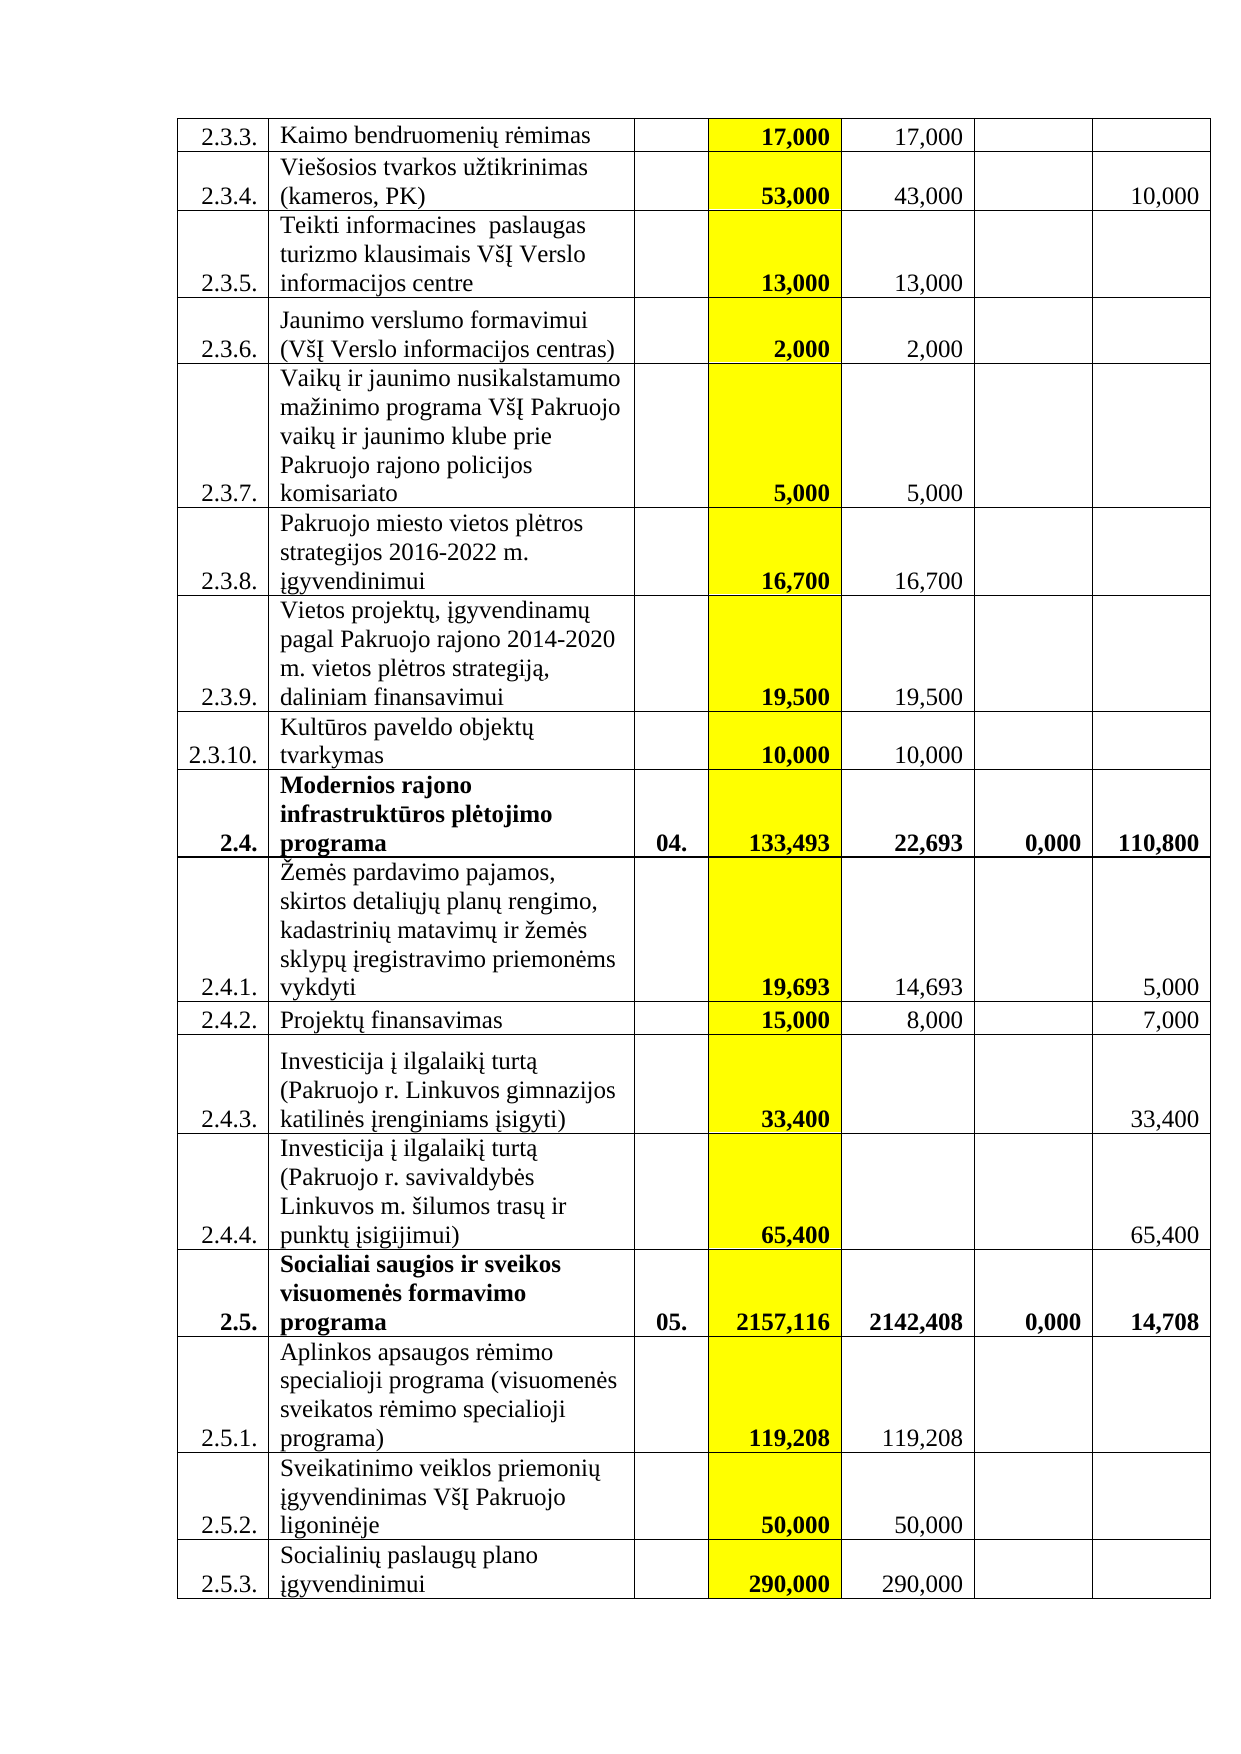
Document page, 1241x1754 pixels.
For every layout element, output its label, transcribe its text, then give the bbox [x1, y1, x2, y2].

table_cell Teikti informacines paslaugas turizmo klausimais VšĮ Verslo informacijos centre [269, 211, 634, 297]
table_cell 2.3.3. [178, 119, 268, 151]
table_cell 43,000 [842, 152, 974, 209]
table_cell Pakruojo miesto vietos plėtros strategijos 2016-2022 m. įgyvendinimui [269, 508, 634, 594]
table_cell 16,700 [709, 508, 841, 594]
table_cell 04. [635, 770, 708, 856]
table_cell 5,000 [709, 364, 841, 507]
table_cell 17,000 [842, 119, 974, 151]
table_cell 2157,116 [709, 1250, 841, 1336]
table_cell 119,208 [709, 1337, 841, 1452]
table_cell Vietos projektų, įgyvendinamų pagal Pakruojo rajono 2014-2020 m. vietos plėtros strategiją, daliniam finansavimui [269, 596, 634, 711]
table_cell 2.5.1. [178, 1337, 268, 1452]
table_cell 133,493 [709, 770, 841, 856]
table_cell 50,000 [709, 1453, 841, 1539]
table_cell Projektų finansavimas [269, 1002, 634, 1034]
table_cell 10,000 [709, 712, 841, 769]
table_cell [1093, 712, 1210, 769]
table_cell 50,000 [842, 1453, 974, 1539]
table_cell 19,500 [842, 596, 974, 711]
table_cell 2.3.6. [178, 298, 268, 362]
table_cell [1093, 211, 1210, 297]
table_cell [635, 119, 708, 151]
table_cell [635, 596, 708, 711]
table_cell [635, 1134, 708, 1248]
table_cell [635, 1035, 708, 1132]
table_cell Vaikų ir jaunimo nusikalstamumo mažinimo programa VšĮ Pakruojo vaikų ir jaunimo klube prie Pakruojo rajono policijos komisariato [269, 364, 634, 507]
table_cell 2.4.2. [178, 1002, 268, 1034]
table_cell 2142,408 [842, 1250, 974, 1336]
table_cell Socialiai saugios ir sveikos visuomenės formavimo programa [269, 1250, 634, 1336]
table_cell [975, 596, 1092, 711]
table_cell 33,400 [1093, 1035, 1210, 1132]
table_cell [975, 1540, 1092, 1598]
table_cell [975, 712, 1092, 769]
table_cell [975, 508, 1092, 594]
table_cell 119,208 [842, 1337, 974, 1452]
table_cell 65,400 [1093, 1134, 1210, 1248]
table_cell 16,700 [842, 508, 974, 594]
table_cell 05. [635, 1250, 708, 1336]
table_cell 2.4.3. [178, 1035, 268, 1132]
table_cell [975, 364, 1092, 507]
table_cell 290,000 [842, 1540, 974, 1598]
table_cell Modernios rajono infrastruktūros plėtojimo programa [269, 770, 634, 856]
table_cell Sveikatinimo veiklos priemonių įgyvendinimas VšĮ Pakruojo ligoninėje [269, 1453, 634, 1539]
table_cell 2.3.8. [178, 508, 268, 594]
table_cell 14,708 [1093, 1250, 1210, 1336]
table_cell 2.3.4. [178, 152, 268, 209]
table_cell 2,000 [709, 298, 841, 362]
table_cell [1093, 1540, 1210, 1598]
table_cell 13,000 [842, 211, 974, 297]
table_cell 2.3.5. [178, 211, 268, 297]
table_cell [635, 1337, 708, 1452]
table_cell [635, 1540, 708, 1598]
table_cell [975, 858, 1092, 1001]
table_cell 17,000 [709, 119, 841, 151]
table_cell 2,000 [842, 298, 974, 362]
table_cell 10,000 [842, 712, 974, 769]
table_cell 19,500 [709, 596, 841, 711]
table_cell 2.4.1. [178, 858, 268, 1001]
table_cell Aplinkos apsaugos rėmimo specialioji programa (visuomenės sveikatos rėmimo specialioji programa) [269, 1337, 634, 1452]
table_cell [635, 858, 708, 1001]
table_cell [1093, 596, 1210, 711]
table_cell [975, 1337, 1092, 1452]
table_cell Kaimo bendruomenių rėmimas [269, 119, 634, 151]
table_cell 2.5.3. [178, 1540, 268, 1598]
table_cell 8,000 [842, 1002, 974, 1034]
table_cell 65,400 [709, 1134, 841, 1248]
table_cell 2.3.7. [178, 364, 268, 507]
table_cell 14,693 [842, 858, 974, 1001]
table_cell [635, 364, 708, 507]
table_cell [635, 508, 708, 594]
table_cell Žemės pardavimo pajamos, skirtos detaliųjų planų rengimo, kadastrinių matavimų ir žemės sklypų įregistravimo priemonėms vykdyti [269, 858, 634, 1001]
table_cell [975, 152, 1092, 209]
table_cell Socialinių paslaugų plano įgyvendinimui [269, 1540, 634, 1598]
table_cell 290,000 [709, 1540, 841, 1598]
table_cell 10,000 [1093, 152, 1210, 209]
table_cell [1093, 508, 1210, 594]
table_cell [635, 298, 708, 362]
table_cell [975, 119, 1092, 151]
table_cell 22,693 [842, 770, 974, 856]
table_cell 2.3.10. [178, 712, 268, 769]
table_cell 7,000 [1093, 1002, 1210, 1034]
table_cell [1093, 1453, 1210, 1539]
table_cell [635, 1002, 708, 1034]
table_cell [635, 1453, 708, 1539]
table_cell 2.4.4. [178, 1134, 268, 1248]
table_cell 5,000 [842, 364, 974, 507]
table_cell [842, 1134, 974, 1248]
table_cell 5,000 [1093, 858, 1210, 1001]
table_cell Investicija į ilgalaikį turtą (Pakruojo r. savivaldybės Linkuvos m. šilumos trasų ir punktų įsigijimui) [269, 1134, 634, 1248]
table_cell [975, 211, 1092, 297]
table_cell 2.3.9. [178, 596, 268, 711]
table_cell Viešosios tvarkos užtikrinimas (kameros, PK) [269, 152, 634, 209]
table_cell 0,000 [975, 1250, 1092, 1336]
table_cell 2.4. [178, 770, 268, 856]
table_cell [975, 1002, 1092, 1034]
table_cell [975, 1134, 1092, 1248]
table_cell Jaunimo verslumo formavimui (VšĮ Verslo informacijos centras) [269, 298, 634, 362]
table_cell [975, 298, 1092, 362]
table_cell [1093, 298, 1210, 362]
table_cell 33,400 [709, 1035, 841, 1132]
table_cell 2.5.2. [178, 1453, 268, 1539]
table_cell 2.5. [178, 1250, 268, 1336]
table_cell 13,000 [709, 211, 841, 297]
table_cell Investicija į ilgalaikį turtą (Pakruojo r. Linkuvos gimnazijos katilinės įrenginiams įsigyti) [269, 1035, 634, 1132]
table_cell [1093, 1337, 1210, 1452]
table_cell 110,800 [1093, 770, 1210, 856]
table_cell 15,000 [709, 1002, 841, 1034]
table_cell 19,693 [709, 858, 841, 1001]
table_cell [975, 1453, 1092, 1539]
table_cell 0,000 [975, 770, 1092, 856]
table_cell Kultūros paveldo objektų tvarkymas [269, 712, 634, 769]
table_cell [635, 211, 708, 297]
table_cell [1093, 119, 1210, 151]
table_cell [1093, 364, 1210, 507]
table_cell 53,000 [709, 152, 841, 209]
table_cell [975, 1035, 1092, 1132]
table_cell [842, 1035, 974, 1132]
table_cell [635, 712, 708, 769]
table_cell [635, 152, 708, 209]
